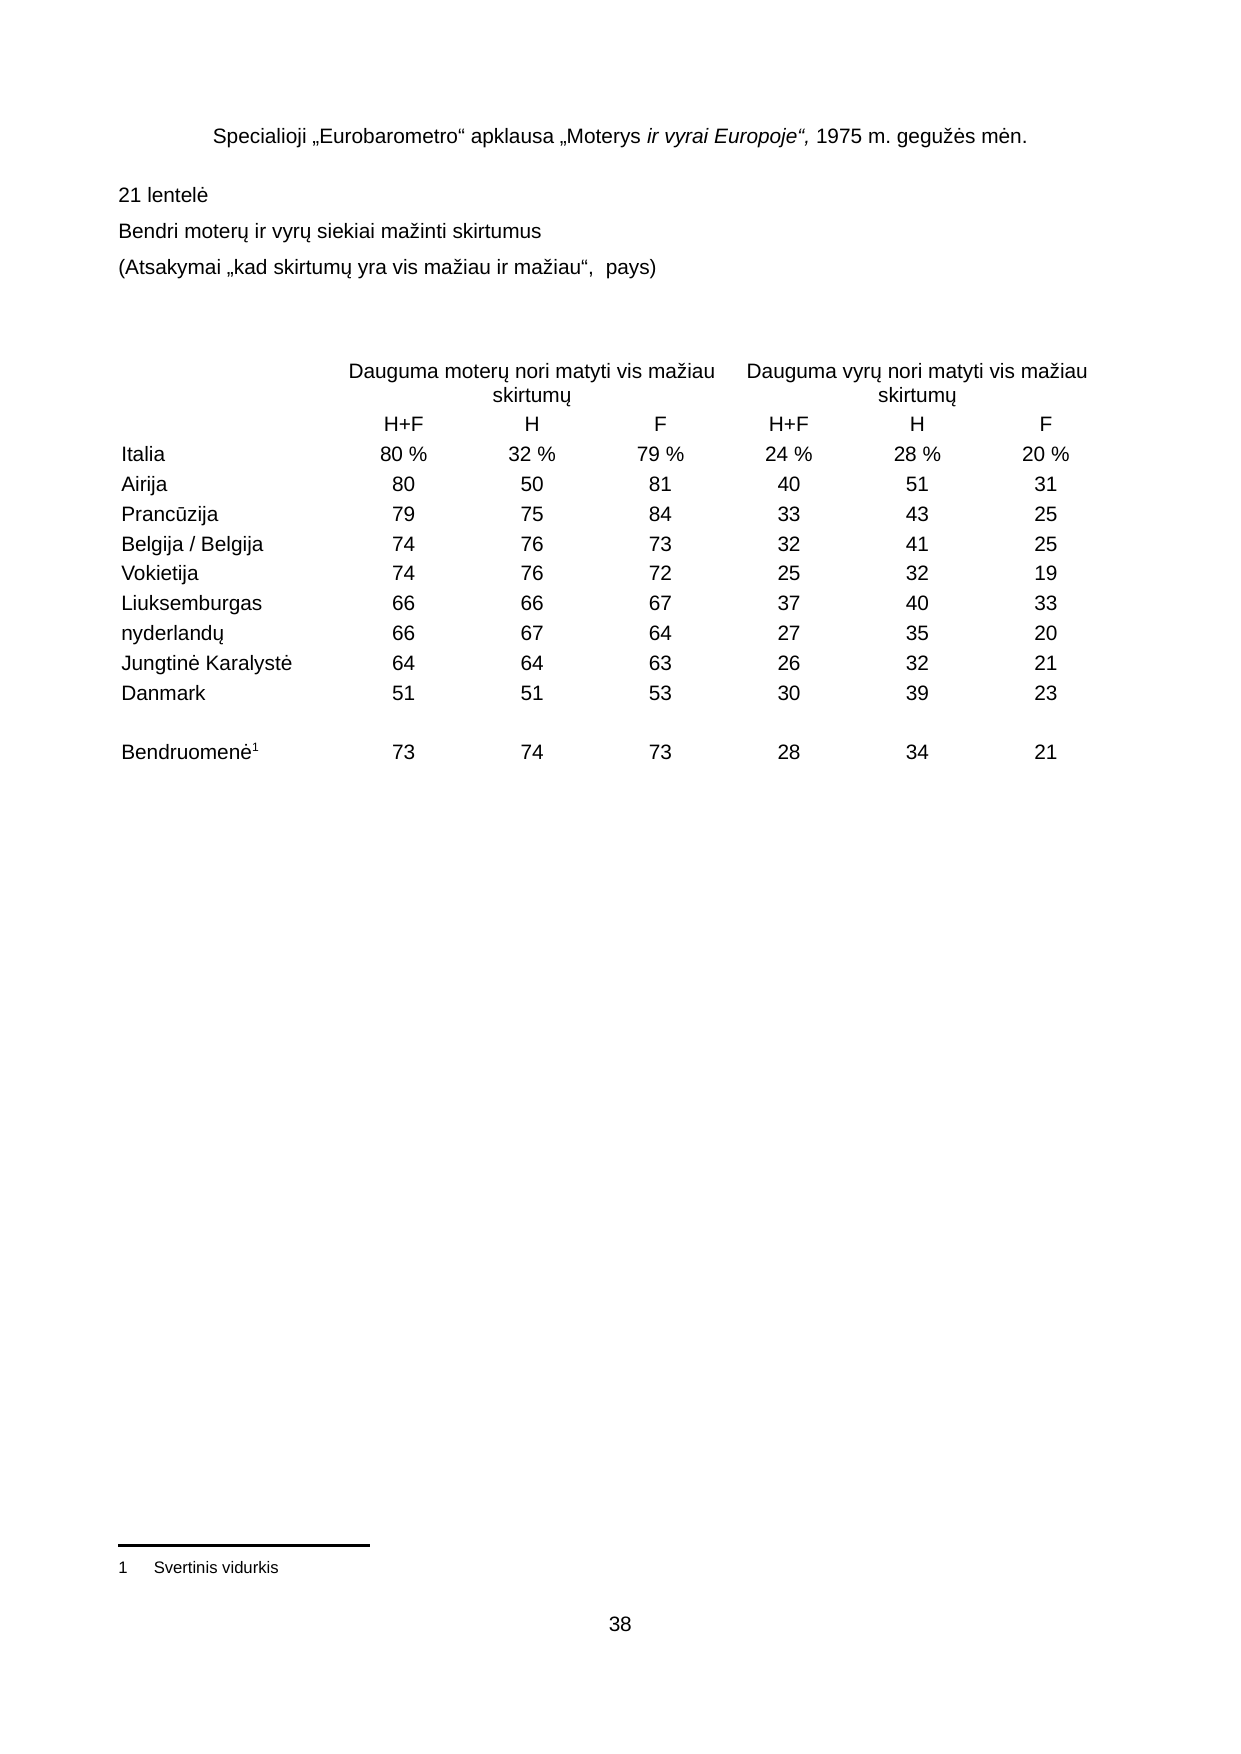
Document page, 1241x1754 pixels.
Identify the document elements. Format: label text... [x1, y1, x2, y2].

table_cell Italia [118, 439, 313, 469]
table_cell Liuksemburgas [118, 588, 313, 618]
table_cell 51 [853, 469, 981, 499]
table_cell 40 [853, 588, 981, 618]
table_cell 32 % [468, 439, 596, 469]
table_cell [339, 707, 468, 737]
table_cell 23 [981, 678, 1110, 707]
table_cell F [596, 409, 724, 439]
table_cell 21 [981, 737, 1110, 767]
table_cell 64 [596, 618, 724, 648]
table_cell [981, 707, 1110, 737]
table_cell H+F [339, 409, 468, 439]
table_cell 66 [468, 588, 596, 618]
text Bendri moterų ir vyrų siekiai mažinti skirtumus [118, 219, 1122, 243]
table_cell 20 % [981, 439, 1110, 469]
table_cell Prancūzija [118, 499, 313, 528]
table_cell 66 [339, 588, 468, 618]
table_cell 21 [981, 648, 1110, 677]
table_cell 28 % [853, 439, 981, 469]
table_cell F [981, 409, 1110, 439]
table_cell Danmark [118, 678, 313, 707]
table_cell 67 [596, 588, 724, 618]
table_cell 43 [853, 499, 981, 528]
table_cell [314, 439, 339, 469]
table_cell 51 [339, 678, 468, 707]
table_cell 25 [981, 499, 1110, 528]
table_cell 79 [339, 499, 468, 528]
table_header [118, 356, 313, 409]
table_cell 81 [596, 469, 724, 499]
table_cell [118, 409, 313, 439]
table_cell 51 [468, 678, 596, 707]
table_cell [314, 648, 339, 677]
table_cell 73 [339, 737, 468, 767]
table_cell 41 [853, 529, 981, 558]
table_cell 74 [339, 558, 468, 588]
table_cell 19 [981, 558, 1110, 588]
table_cell 73 [596, 529, 724, 558]
table_cell 32 [853, 648, 981, 677]
table_cell 30 [725, 678, 853, 707]
table_cell H [853, 409, 981, 439]
table_cell 66 [339, 618, 468, 648]
table_cell [314, 588, 339, 618]
table_cell 64 [339, 648, 468, 677]
table_cell 35 [853, 618, 981, 648]
table_cell [314, 618, 339, 648]
table_cell 53 [596, 678, 724, 707]
table_cell 50 [468, 469, 596, 499]
table_cell [314, 469, 339, 499]
table_cell [468, 707, 596, 737]
table_cell 32 [853, 558, 981, 588]
table_cell 79 % [596, 439, 724, 469]
table_cell 64 [468, 648, 596, 677]
table_cell [314, 707, 339, 737]
table_header Dauguma vyrų nori matyti vis mažiau skirtumų [725, 356, 1110, 409]
table_cell Airija [118, 469, 313, 499]
table_cell 67 [468, 618, 596, 648]
table_cell 32 [725, 529, 853, 558]
table_cell 24 % [725, 439, 853, 469]
table_cell [314, 678, 339, 707]
table_cell 20 [981, 618, 1110, 648]
table_cell 72 [596, 558, 724, 588]
table_cell [725, 707, 853, 737]
table_cell [314, 409, 339, 439]
table_cell 34 [853, 737, 981, 767]
table_cell 27 [725, 618, 853, 648]
table_cell 74 [339, 529, 468, 558]
table_cell 84 [596, 499, 724, 528]
table_cell 76 [468, 558, 596, 588]
table_cell Vokietija [118, 558, 313, 588]
text (Atsakymai „kad skirtumų yra vis mažiau ir mažiau“, pays) [118, 254, 1122, 278]
table_cell H [468, 409, 596, 439]
table_cell 74 [468, 737, 596, 767]
text 21 lentelė [118, 183, 1122, 207]
table_cell 37 [725, 588, 853, 618]
table_cell [118, 707, 313, 737]
table_cell 80 [339, 469, 468, 499]
table_cell Jungtinė Karalystė [118, 648, 313, 677]
table_cell 40 [725, 469, 853, 499]
table_cell 31 [981, 469, 1110, 499]
table_cell [596, 707, 724, 737]
table_cell 33 [725, 499, 853, 528]
table_cell [314, 558, 339, 588]
table_cell 76 [468, 529, 596, 558]
table_header Dauguma moterų nori matyti vis mažiau skirtumų [339, 356, 724, 409]
table_cell 26 [725, 648, 853, 677]
table_cell 63 [596, 648, 724, 677]
table_cell nyderlandų [118, 618, 313, 648]
table_cell [314, 499, 339, 528]
table_cell H+F [725, 409, 853, 439]
table_cell [314, 529, 339, 558]
table_cell 75 [468, 499, 596, 528]
table_cell [853, 707, 981, 737]
table_cell 25 [725, 558, 853, 588]
table_cell 73 [596, 737, 724, 767]
table_header [314, 356, 339, 409]
table_cell 33 [981, 588, 1110, 618]
table_cell 39 [853, 678, 981, 707]
table_cell 28 [725, 737, 853, 767]
table_cell 25 [981, 529, 1110, 558]
table_cell 80 % [339, 439, 468, 469]
table_cell Belgija / Belgija [118, 529, 313, 558]
table_cell Bendruomenė [118, 737, 313, 767]
table_cell [314, 737, 339, 767]
